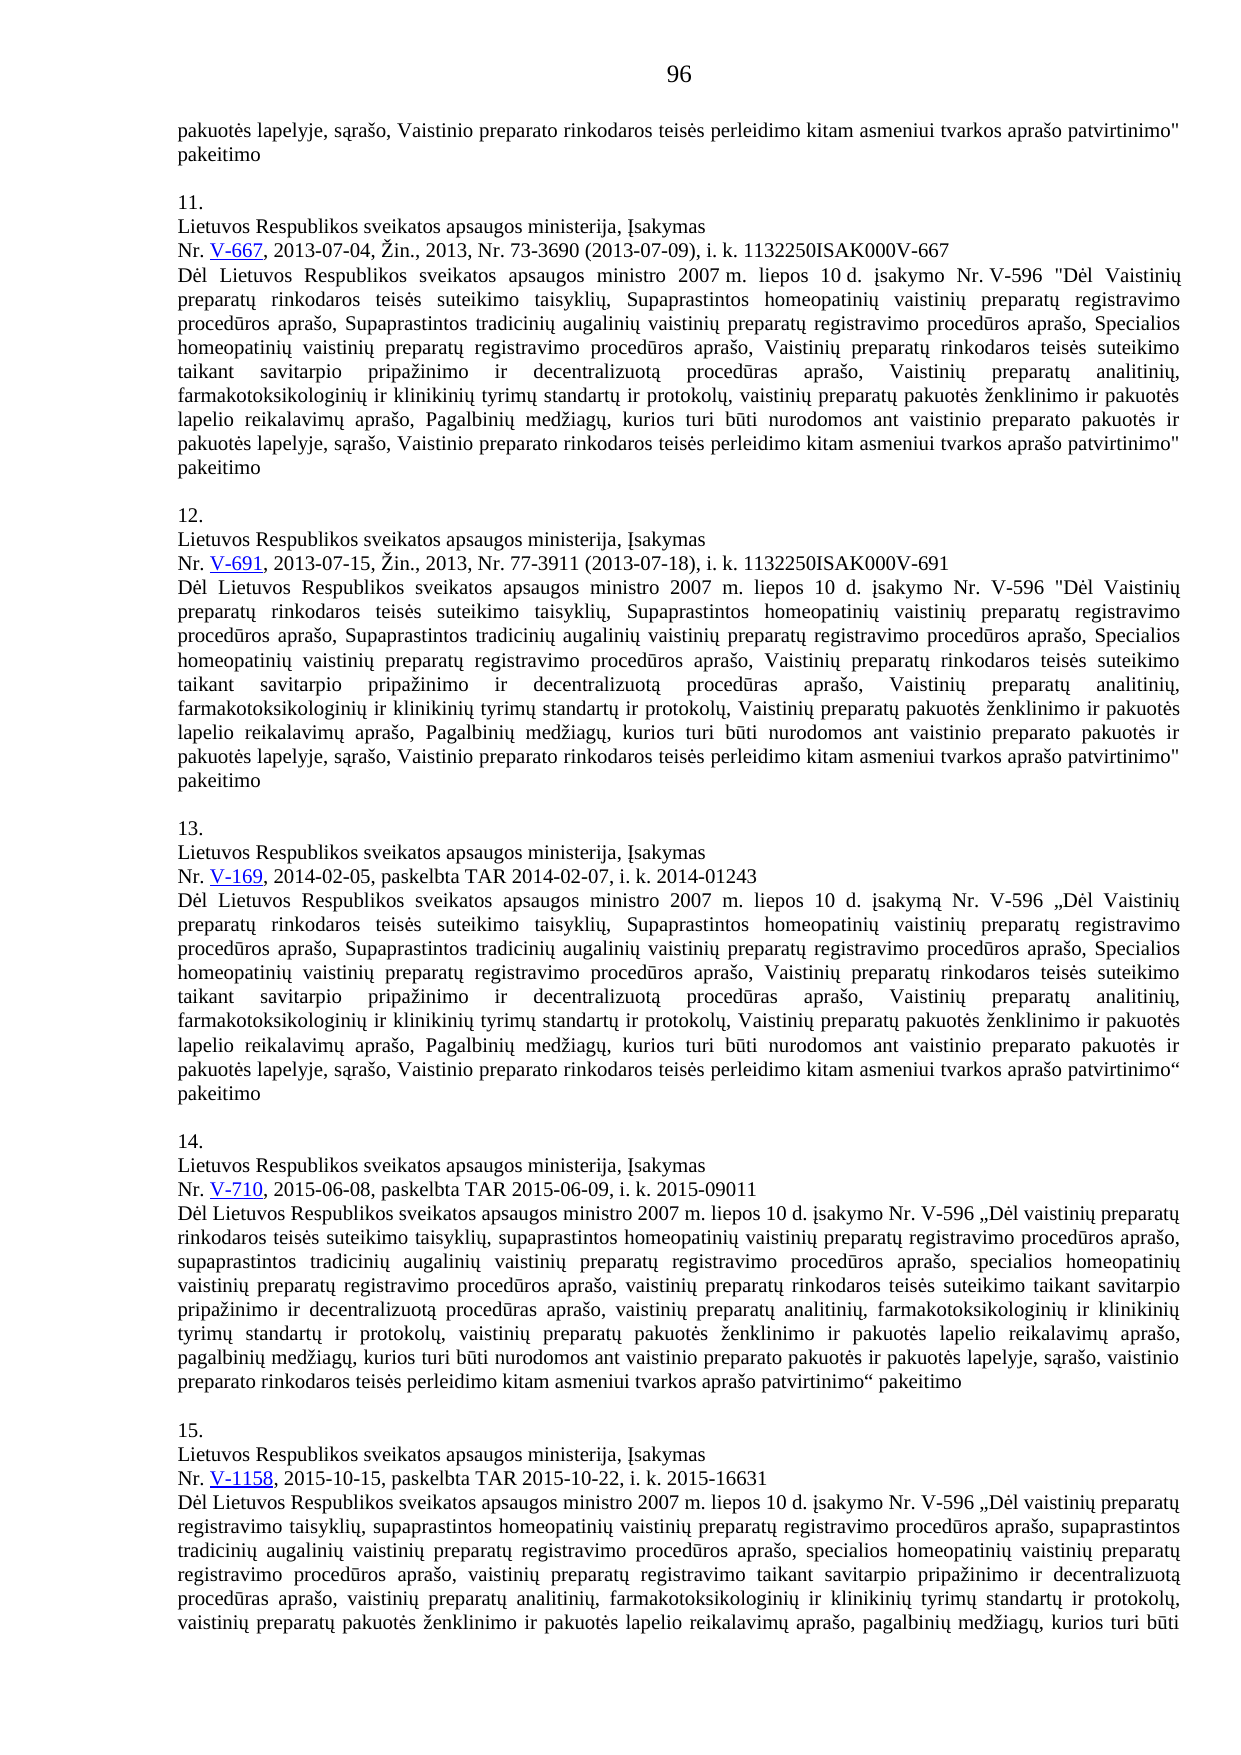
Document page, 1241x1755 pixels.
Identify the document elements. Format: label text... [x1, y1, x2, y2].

text Lietuvos Respublikos sveikatos apsaugos ministerija, Įsakymas [177, 1153, 1181, 1177]
text Dėl Lietuvos Respublikos sveikatos apsaugos ministro 2007 m. liepos 10 d. įsakymo Nr. V-596 „Dėl vaistinių preparatų rinkodaros teisės suteikimo taisyklių, supaprastintos homeopatinių vaistinių preparatų registravimo procedūros aprašo, supaprastintos tradicinių augalinių vaistinių preparatų registravimo procedūros aprašo, specialios homeopatinių vaistinių preparatų registravimo procedūros aprašo, vaistinių preparatų rinkodaros teisės suteikimo taikant savitarpio pripažinimo ir decentralizuotą procedūras aprašo, vaistinių preparatų analitinių, farmakotoksikologinių ir klinikinių tyrimų standartų ir protokolų, vaistinių preparatų pakuotės ženklinimo ir pakuotės lapelio reikalavimų aprašo, pagalbinių medžiagų, kurios turi būti nurodomos ant vaistinio preparato pakuotės ir pakuotės lapelyje, sąrašo, vaistinio preparato rinkodaros teisės perleidimo kitam asmeniui tvarkos aprašo patvirtinimo“ pakeitimo [177, 1201, 1181, 1393]
text Lietuvos Respublikos sveikatos apsaugos ministerija, Įsakymas [177, 1442, 1181, 1466]
text 13. [177, 816, 1181, 840]
text Nr. V-710, 2015-06-08, paskelbta TAR 2015-06-09, i. k. 2015-09011 [177, 1177, 1181, 1201]
text Dėl Lietuvos Respublikos sveikatos apsaugos ministro 2007 m. liepos 10 d. įsakymo Nr. V-596 "Dėl Vaistinių preparatų rinkodaros teisės suteikimo taisyklių, Supaprastintos homeopatinių vaistinių preparatų registravimo procedūros aprašo, Supaprastintos tradicinių augalinių vaistinių preparatų registravimo procedūros aprašo, Specialios homeopatinių vaistinių preparatų registravimo procedūros aprašo, Vaistinių preparatų rinkodaros teisės suteikimo taikant savitarpio pripažinimo ir decentralizuotą procedūras aprašo, Vaistinių preparatų analitinių, farmakotoksikologinių ir klinikinių tyrimų standartų ir protokolų, Vaistinių preparatų pakuotės ženklinimo ir pakuotės lapelio reikalavimų aprašo, Pagalbinių medžiagų, kurios turi būti nurodomos ant vaistinio preparato pakuotės ir pakuotės lapelyje, sąrašo, Vaistinio preparato rinkodaros teisės perleidimo kitam asmeniui tvarkos aprašo patvirtinimo" pakeitimo [177, 575, 1181, 792]
text pakuotės lapelyje, sąrašo, Vaistinio preparato rinkodaros teisės perleidimo kitam asmeniui tvarkos aprašo patvirtinimo" pakeitimo [177, 118, 1181, 166]
text Lietuvos Respublikos sveikatos apsaugos ministerija, Įsakymas [177, 214, 1181, 238]
text Dėl Lietuvos Respublikos sveikatos apsaugos ministro 2007 m. liepos 10 d. įsakymo Nr. V-596 "Dėl Vaistinių preparatų rinkodaros teisės suteikimo taisyklių, Supaprastintos homeopatinių vaistinių preparatų registravimo procedūros aprašo, Supaprastintos tradicinių augalinių vaistinių preparatų registravimo procedūros aprašo, Specialios homeopatinių vaistinių preparatų registravimo procedūros aprašo, Vaistinių preparatų rinkodaros teisės suteikimo taikant savitarpio pripažinimo ir decentralizuotą procedūras aprašo, Vaistinių preparatų analitinių, farmakotoksikologinių ir klinikinių tyrimų standartų ir protokolų, vaistinių preparatų pakuotės ženklinimo ir pakuotės lapelio reikalavimų aprašo, Pagalbinių medžiagų, kurios turi būti nurodomos ant vaistinio preparato pakuotės ir pakuotės lapelyje, sąrašo, Vaistinio preparato rinkodaros teisės perleidimo kitam asmeniui tvarkos aprašo patvirtinimo" pakeitimo [177, 262, 1181, 479]
text Lietuvos Respublikos sveikatos apsaugos ministerija, Įsakymas [177, 527, 1181, 551]
text Nr. V-667, 2013-07-04, Žin., 2013, Nr. 73-3690 (2013-07-09), i. k. 1132250ISAK000V-667 [177, 238, 1181, 262]
text Nr. V-691, 2013-07-15, Žin., 2013, Nr. 77-3911 (2013-07-18), i. k. 1132250ISAK000V-691 [177, 551, 1181, 575]
text Nr. V-1158, 2015-10-15, paskelbta TAR 2015-10-22, i. k. 2015-16631 [177, 1466, 1181, 1490]
text Nr. V-169, 2014-02-05, paskelbta TAR 2014-02-07, i. k. 2014-01243 [177, 864, 1181, 888]
text Dėl Lietuvos Respublikos sveikatos apsaugos ministro 2007 m. liepos 10 d. įsakymo Nr. V-596 „Dėl vaistinių preparatų registravimo taisyklių, supaprastintos homeopatinių vaistinių preparatų registravimo procedūros aprašo, supaprastintos tradicinių augalinių vaistinių preparatų registravimo procedūros aprašo, specialios homeopatinių vaistinių preparatų registravimo procedūros aprašo, vaistinių preparatų registravimo taikant savitarpio pripažinimo ir decentralizuotą procedūras aprašo, vaistinių preparatų analitinių, farmakotoksikologinių ir klinikinių tyrimų standartų ir protokolų, vaistinių preparatų pakuotės ženklinimo ir pakuotės lapelio reikalavimų aprašo, pagalbinių medžiagų, kurios turi būti [177, 1490, 1181, 1634]
text Lietuvos Respublikos sveikatos apsaugos ministerija, Įsakymas [177, 840, 1181, 864]
text 14. [177, 1129, 1181, 1153]
text 12. [177, 503, 1181, 527]
text 11. [177, 190, 1181, 214]
text 15. [177, 1417, 1181, 1442]
text Dėl Lietuvos Respublikos sveikatos apsaugos ministro 2007 m. liepos 10 d. įsakymą Nr. V-596 „Dėl Vaistinių preparatų rinkodaros teisės suteikimo taisyklių, Supaprastintos homeopatinių vaistinių preparatų registravimo procedūros aprašo, Supaprastintos tradicinių augalinių vaistinių preparatų registravimo procedūros aprašo, Specialios homeopatinių vaistinių preparatų registravimo procedūros aprašo, Vaistinių preparatų rinkodaros teisės suteikimo taikant savitarpio pripažinimo ir decentralizuotą procedūras aprašo, Vaistinių preparatų analitinių, farmakotoksikologinių ir klinikinių tyrimų standartų ir protokolų, Vaistinių preparatų pakuotės ženklinimo ir pakuotės lapelio reikalavimų aprašo, Pagalbinių medžiagų, kurios turi būti nurodomos ant vaistinio preparato pakuotės ir pakuotės lapelyje, sąrašo, Vaistinio preparato rinkodaros teisės perleidimo kitam asmeniui tvarkos aprašo patvirtinimo“ pakeitimo [177, 888, 1181, 1105]
